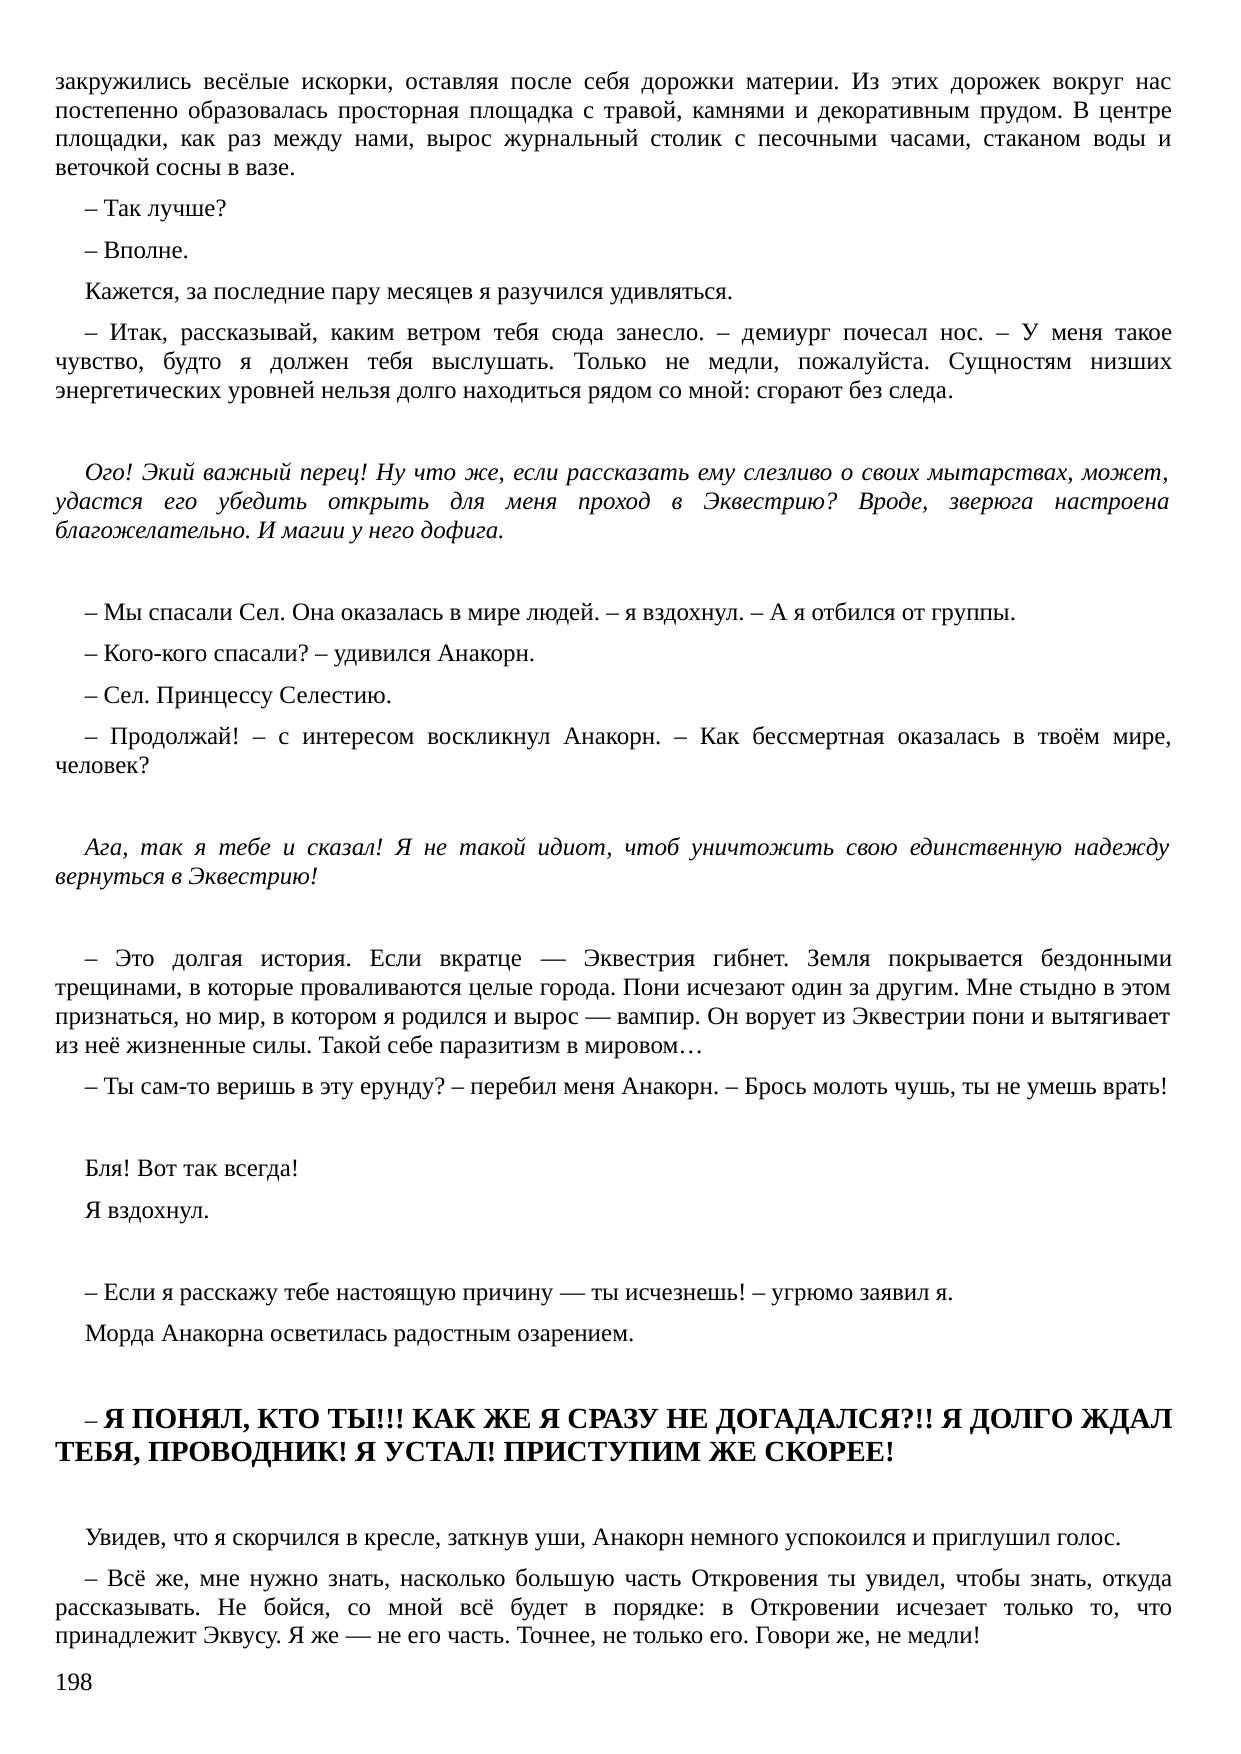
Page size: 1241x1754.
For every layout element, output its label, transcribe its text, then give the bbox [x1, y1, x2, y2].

text – Сел. Принцессу Селестию. [55, 680, 1173, 708]
text – Продолжай! – с интересом воскликнул Анакорн. – Как бессмертная оказалась в твоём мире, человек? [55, 721, 1173, 778]
text – Мы спасали Сел. Она оказалась в мире людей. – я вздохнул. – А я отбился от группы. [55, 597, 1173, 626]
text Я вздохнул. [55, 1195, 1173, 1223]
text Увидев, что я скорчился в кресле, заткнув уши, Анакорн немного успокоился и приглушил голос. [55, 1522, 1173, 1551]
text – Ты сам-то веришь в эту ерунду? – перебил меня Анакорн. – Брось молоть чушь, ты не умешь врать! [55, 1071, 1173, 1100]
text – Это долгая история. Если вкратце — Эквестрия гибнет. Земля покрывается бездонными трещинами, в которые проваливаются целые города. Пони исчезают один за другим. Мне стыдно в этом признаться, но мир, в котором я родился и вырос — вампир. Он ворует из Эквестрии пони и вытягивает из неё жизненные силы. Такой себе паразитизм в мировом… [55, 943, 1173, 1058]
text – Всё же, мне нужно знать, насколько большую часть Откровения ты увидел, чтобы знать, откуда рассказывать. Не бойся, со мной всё будет в порядке: в Откровении исчезает только то, что принадлежит Эквусу. Я же — не его часть. Точнее, не только его. Говори же, не медли! [55, 1563, 1173, 1649]
text Морда Анакорна осветилась радостным озарением. [55, 1318, 1173, 1347]
text – Итак, рассказывай, каким ветром тебя сюда занесло. – демиург почесал нос. – У меня такое чувство, будто я должен тебя выслушать. Только не медли, пожалуйста. Сущностям низших энергетических уровней нельзя долго находиться рядом со мной: сгорают без следа. [55, 317, 1173, 403]
text – Я ПОНЯЛ, КТО ТЫ!!! КАК ЖЕ Я СРАЗУ НЕ ДОГАДАЛСЯ?!! Я ДОЛГО ЖДАЛ ТЕБЯ, ПРОВОДНИК! Я УСТАЛ! ПРИСТУПИМ ЖЕ СКОРЕЕ! [55, 1401, 1173, 1468]
text Бля! Вот так всегда! [55, 1153, 1173, 1182]
text закружились весёлые искорки, оставляя после себя дорожки материи. Из этих дорожек вокруг нас постепенно образовалась просторная площадка с травой, камнями и декоративным прудом. В центре площадки, как раз между нами, вырос журнальный столик с песочными часами, стаканом воды и веточкой сосны в вазе. [55, 66, 1173, 181]
text Ого! Экий важный перец! Ну что же, если рассказать ему слезливо о своих мытарствах, может, удастся его убедить открыть для меня проход в Эквестрию? Вроде, зверюга настроена благожелательно. И магии у него дофига. [55, 457, 1173, 543]
text – Если я расскажу тебе настоящую причину — ты исчезнешь! – угрюмо заявил я. [55, 1277, 1173, 1306]
text – Так лучше? [55, 193, 1173, 222]
text Ага, так я тебе и сказал! Я не такой идиот, чтоб уничтожить свою единственную надежду вернуться в Эквестрию! [55, 832, 1173, 890]
text – Вполне. [55, 235, 1173, 263]
text Кажется, за последние пару месяцев я разучился удивляться. [55, 276, 1173, 305]
text – Кого-кого спасали? – удивился Анакорн. [55, 638, 1173, 667]
